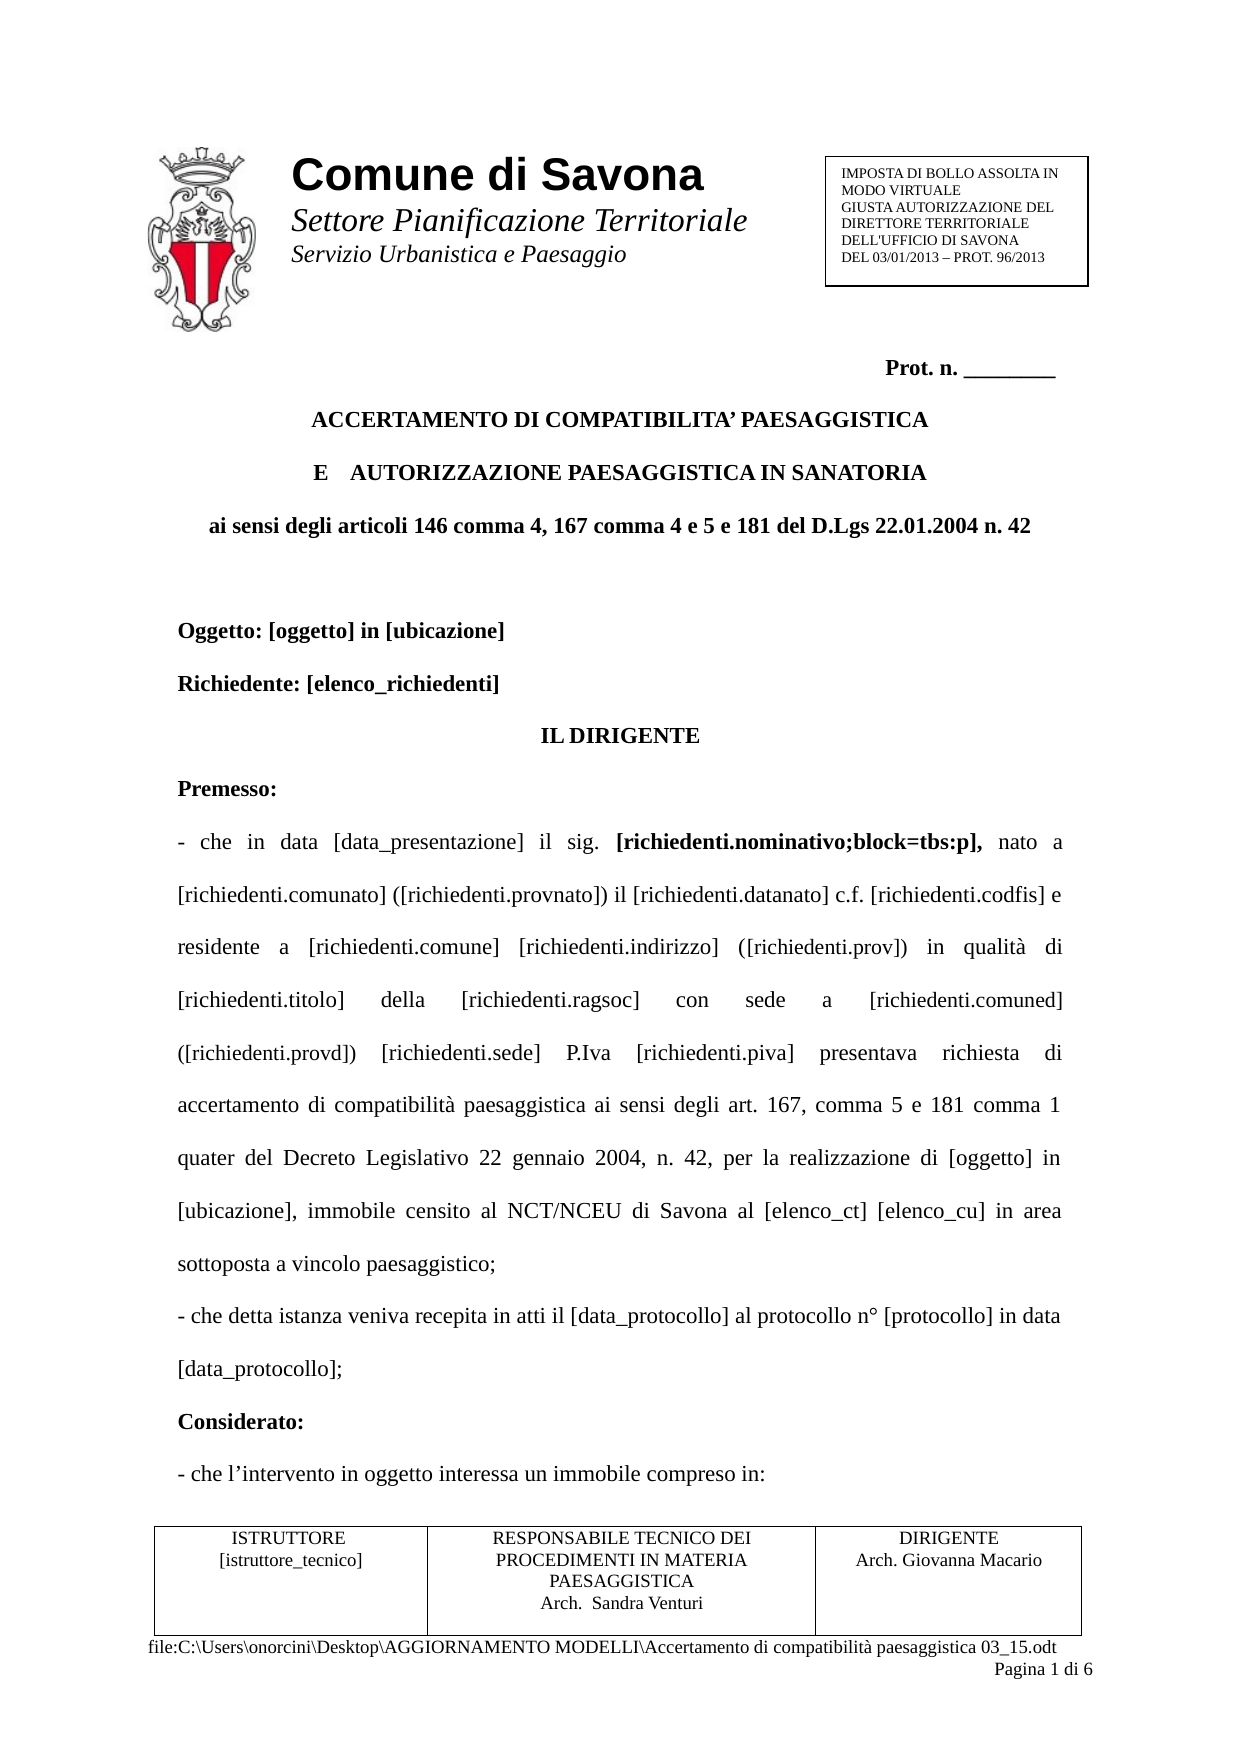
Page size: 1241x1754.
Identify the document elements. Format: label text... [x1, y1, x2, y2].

text Comune di Savona [256, 148, 1092, 200]
text DEL 03/01/2013 – PROT. 96/2013 [841, 249, 1072, 265]
picture [147, 147, 256, 332]
text - che detta istanza veniva recepita in atti il [data_protocollo] al protocollo n° [protocollo] in data [data_protocollo]; [177, 1302, 1063, 1381]
text - che in data [data_presentazione] il sig. [richiedenti.nominativo;block=tbs:p], nato a [richiedenti.comunato] ([richiedenti.provnato]) il [richiedenti.datanato] c.f. [richiedenti.codfis] e residente a [richiedenti.comune] [richiedenti.indirizzo] ([richiedenti.prov]) in qualità di [richiedenti.titolo] della [richiedenti.ragsoc] con sede a [richiedenti.comuned] ([richiedenti.provd]) [richiedenti.sede] P.Iva [richiedenti.piva] presentava richiesta di accertamento di compatibilità paesaggistica ai sensi degli art. 167, comma 5 e 181 comma 1 quater del Decreto Legislativo 22 gennaio 2004, n. 42, per la realizzazione di [oggetto] in [ubicazione], immobile censito al NCT/NCEU di Savona al [elenco_ct] [elenco_cu] in area sottoposta a vincolo paesaggistico; [177, 828, 1063, 1276]
text Servizio Urbanistica e Paesaggio [256, 239, 824, 267]
text E AUTORIZZAZIONE PAESAGGISTICA IN SANATORIA [148, 459, 1092, 485]
text Prot. n. ________ [841, 354, 1063, 380]
text - che l’intervento in oggetto interessa un immobile compreso in: [177, 1461, 1063, 1487]
text Richiedente: [elenco_richiedenti] [177, 670, 1063, 696]
text ACCERTAMENTO DI COMPATIBILITA’ PAESAGGISTICA [148, 406, 1092, 433]
text Settore Pianificazione Territoriale [256, 200, 824, 239]
text IMPOSTA DI BOLLO ASSOLTA IN MODO VIRTUALE [841, 165, 1072, 198]
text Considerato: [177, 1408, 1063, 1434]
text ai sensi degli articoli 146 comma 4, 167 comma 4 e 5 e 181 del D.Lgs 22.01.2004 n. 42 [148, 512, 1092, 538]
text Premesso: [177, 775, 1063, 802]
text IL DIRIGENTE [177, 723, 1063, 749]
text Oggetto: [oggetto] in [ubicazione] [177, 617, 1092, 643]
text GIUSTA AUTORIZZAZIONE DEL DIRETTORE TERRITORIALE DELL'UFFICIO DI SAVONA [841, 198, 1072, 249]
